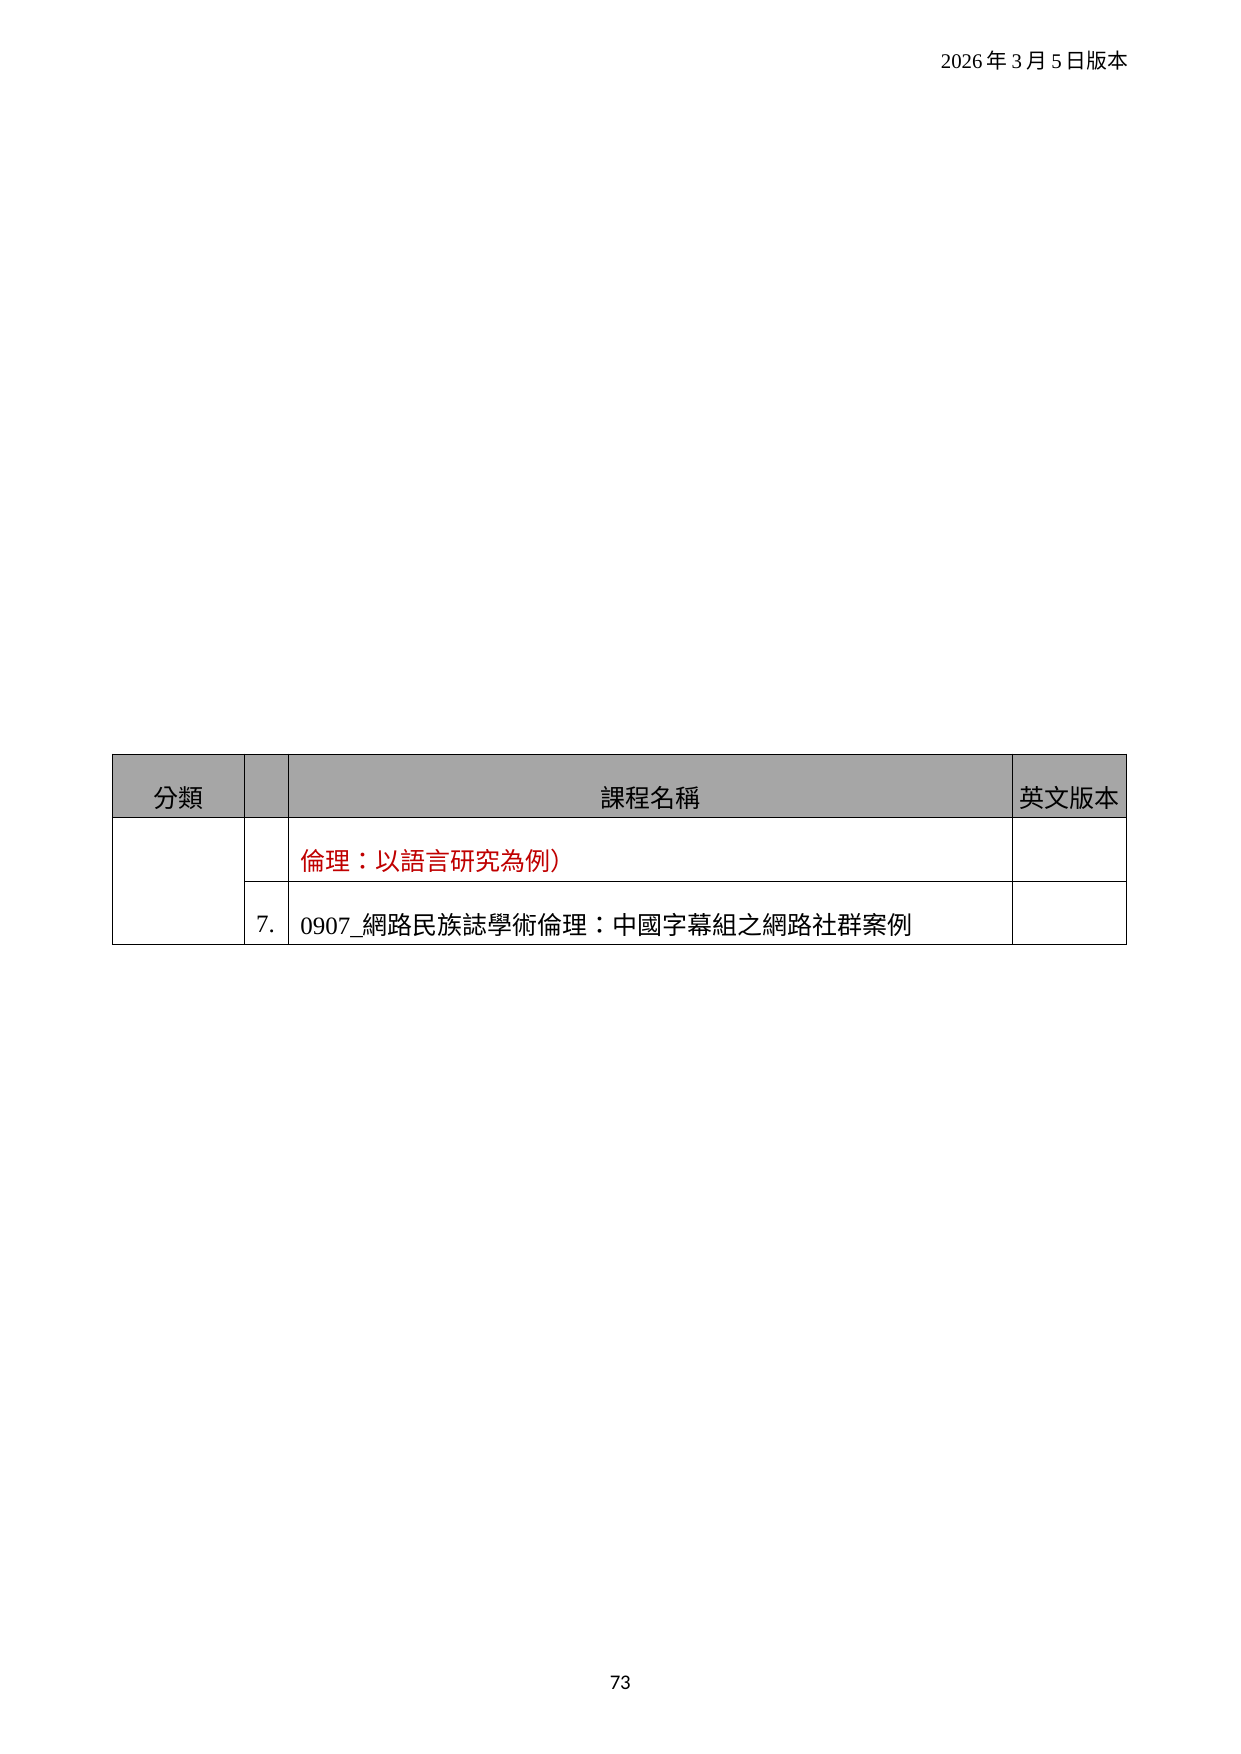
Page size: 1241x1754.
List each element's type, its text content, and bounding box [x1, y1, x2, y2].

table_cell [113, 818, 244, 944]
table_cell 倫理：以語言研究為例） [289, 818, 1012, 881]
table_cell [1013, 818, 1126, 881]
table_cell [245, 882, 288, 944]
table_cell [245, 818, 288, 881]
table_cell [1013, 882, 1126, 944]
table_header [245, 755, 288, 817]
table_header 分類 [113, 755, 244, 817]
table_header 課程名稱 [289, 755, 1012, 817]
table_header 英文版本 [1013, 755, 1126, 817]
table_cell 0907_網路民族誌學術倫理：中國字幕組之網路社群案例 [289, 882, 1012, 944]
